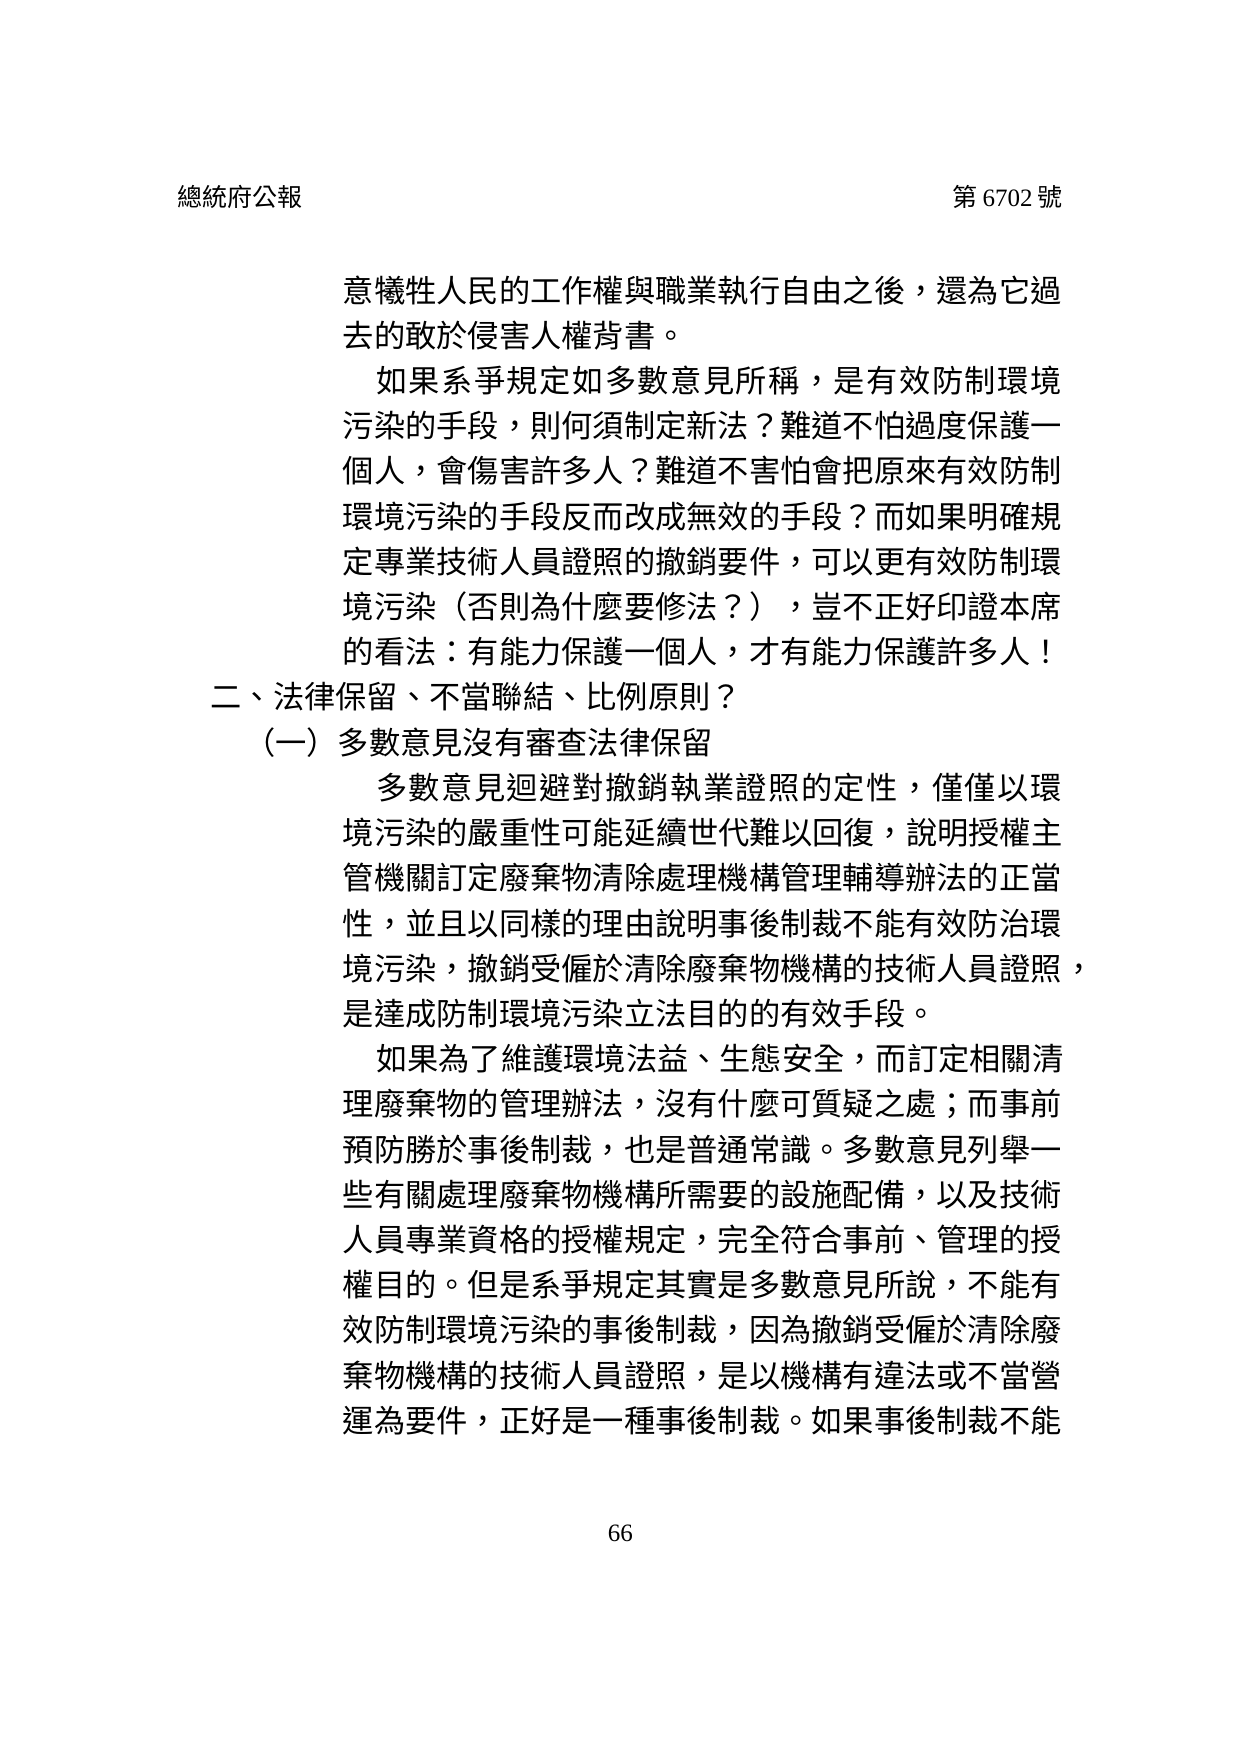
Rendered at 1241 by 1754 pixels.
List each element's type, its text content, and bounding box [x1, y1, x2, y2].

text （一）多數意見沒有審查法律保留 [244, 718, 1063, 763]
text 如果系爭規定如多數意見所稱，是有效防制環境污染的手段，則何須制定新法？難道不怕過度保護一個人，會傷害許多人？難道不害怕會把原來有效防制環境污染的手段反而改成無效的手段？而如果明確規定專業技術人員證照的撤銷要件，可以更有效防制環境污染（否則為什麼要修法？），豈不正好印證本席的看法：有能力保護一個人，才有能力保護許多人！ [343, 356, 1063, 673]
text 意犧牲人民的工作權與職業執行自由之後，還為它過去的敢於侵害人權背書。 [343, 266, 1063, 356]
text 多數意見迴避對撤銷執業證照的定性，僅僅以環境污染的嚴重性可能延續世代難以回復，說明授權主管機關訂定廢棄物清除處理機構管理輔導辦法的正當性，並且以同樣的理由說明事後制裁不能有效防治環境污染，撤銷受僱於清除廢棄物機構的技術人員證照，是達成防制環境污染立法目的的有效手段。 [343, 763, 1063, 1034]
text 二、法律保留、不當聯結、比例原則？ [210, 673, 1063, 718]
text 如果為了維護環境法益、生態安全，而訂定相關清理廢棄物的管理辦法，沒有什麼可質疑之處；而事前預防勝於事後制裁，也是普通常識。多數意見列舉一些有關處理廢棄物機構所需要的設施配備，以及技術人員專業資格的授權規定，完全符合事前、管理的授權目的。但是系爭規定其實是多數意見所說，不能有效防制環境污染的事後制裁，因為撤銷受僱於清除廢棄物機構的技術人員證照，是以機構有違法或不當營運為要件，正好是一種事後制裁。如果事後制裁不能 [343, 1034, 1063, 1441]
